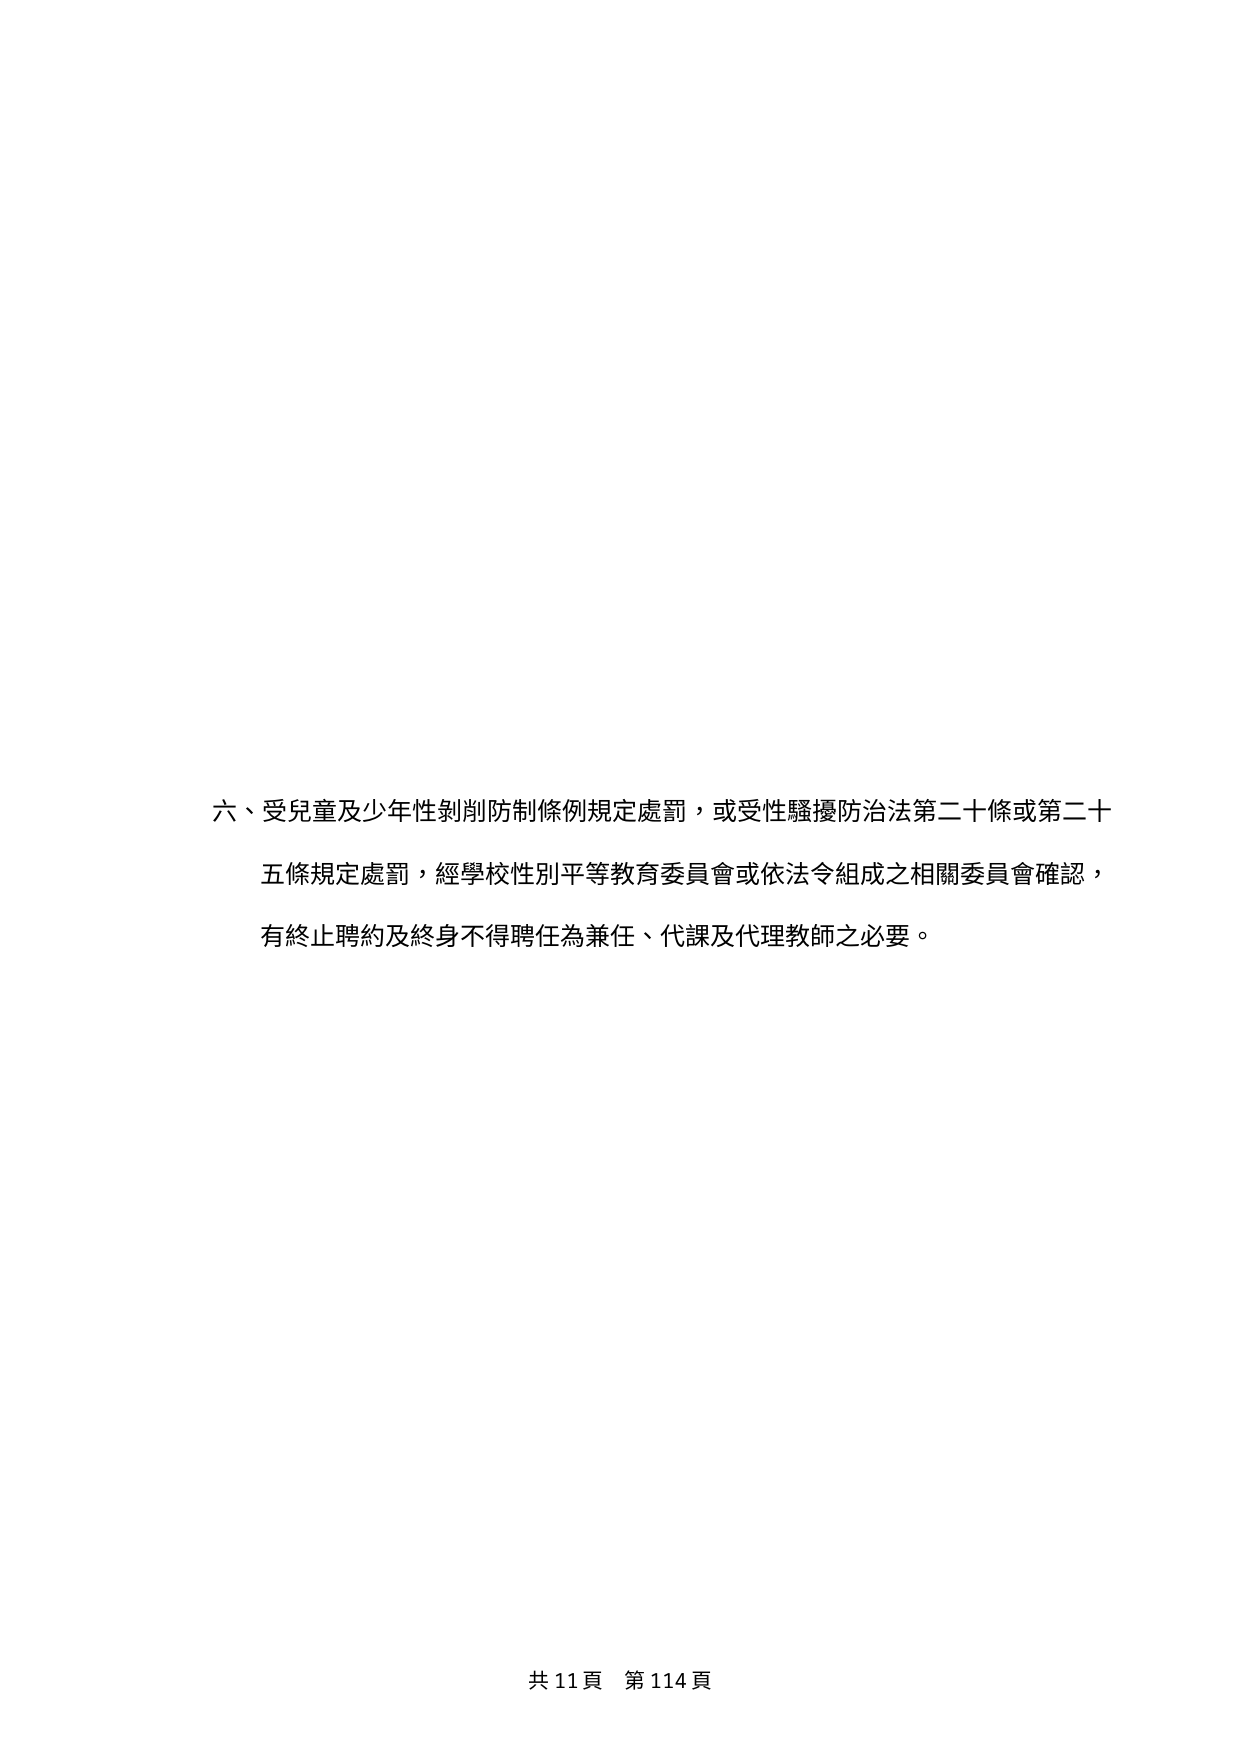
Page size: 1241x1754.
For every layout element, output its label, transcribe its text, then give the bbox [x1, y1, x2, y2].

text 六、受兒童及少年性剝削防制條例規定處罰，或受性騷擾防治法第二十條或第二十五條規定處罰，經學校性別平等教育委員會或依法令組成之相關委員會確認，有終止聘約及終身不得聘任為兼任、代課及代理教師之必要。 [212, 768, 1128, 956]
